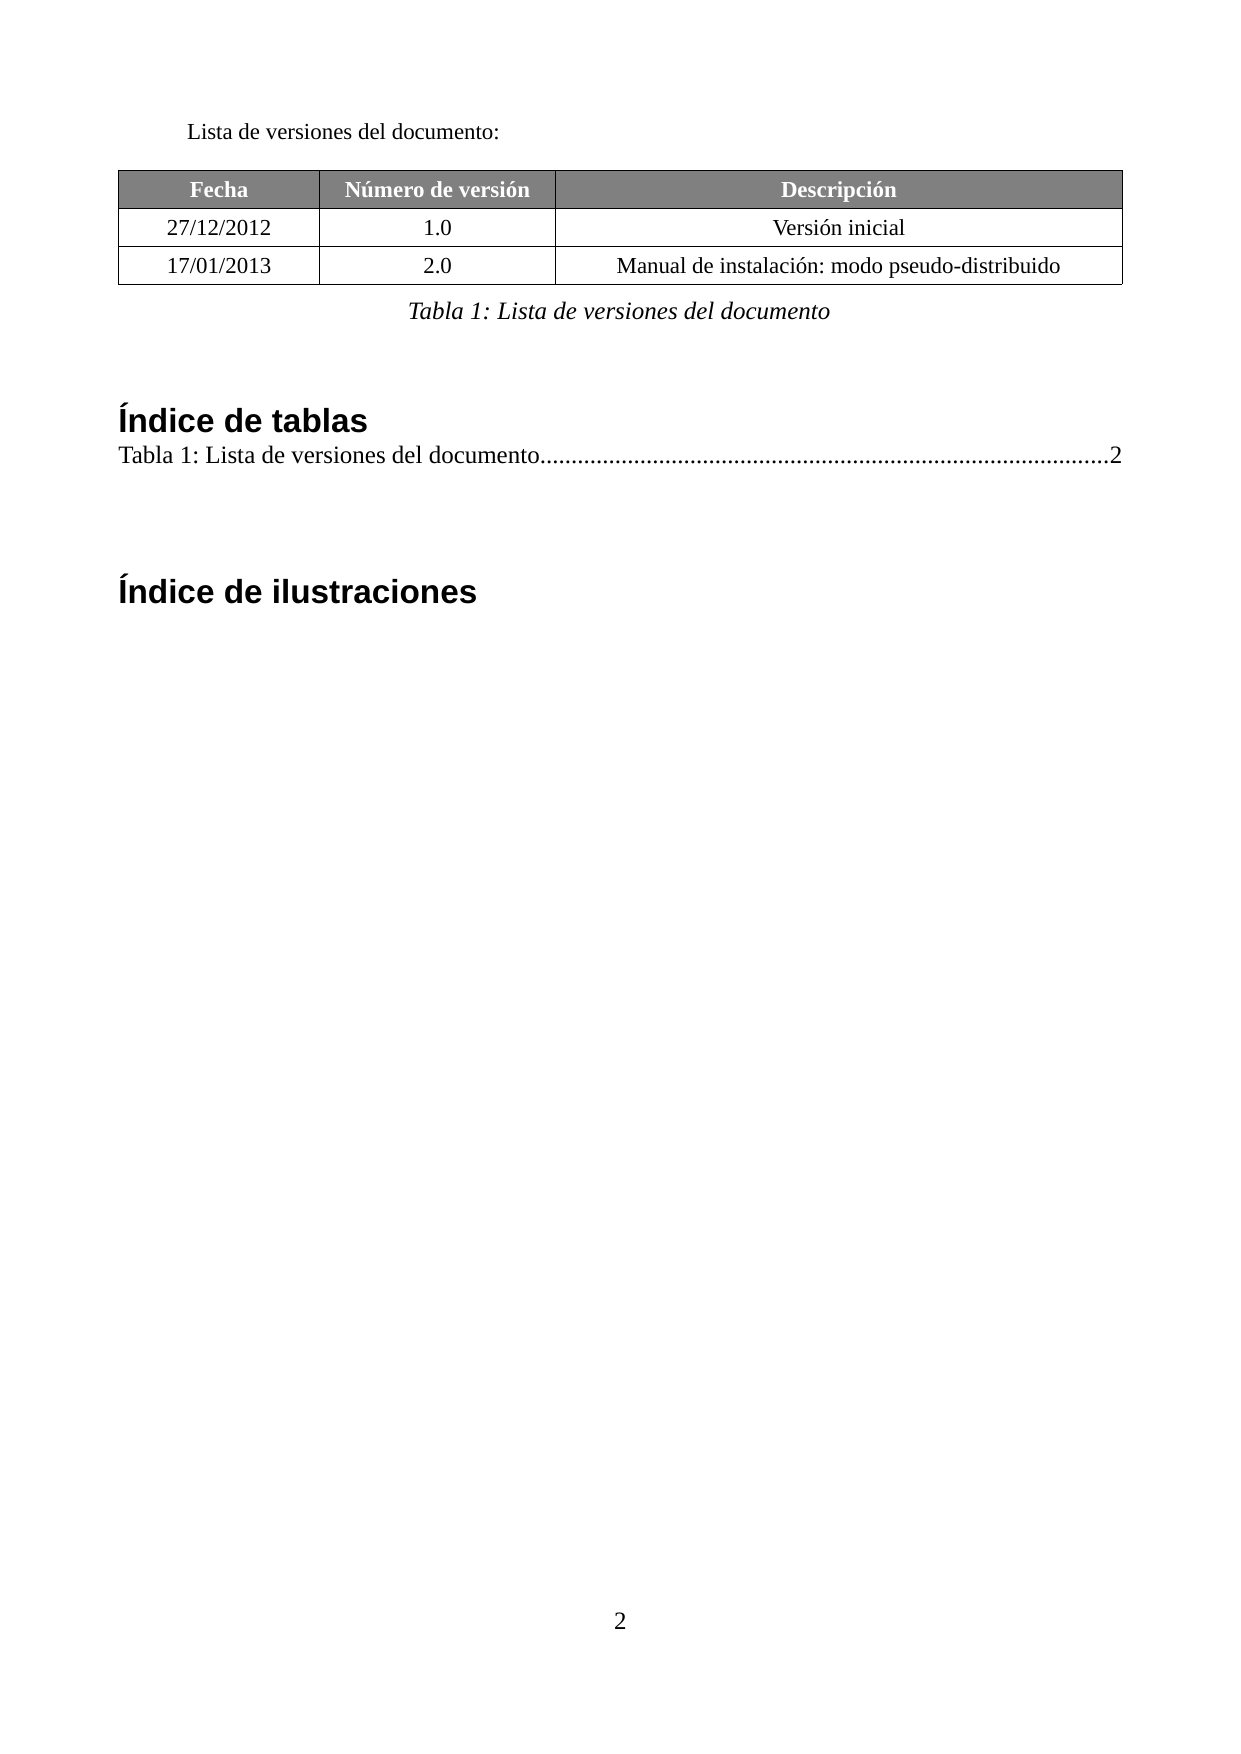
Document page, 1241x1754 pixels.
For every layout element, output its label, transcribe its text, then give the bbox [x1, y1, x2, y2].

table_cell 1.0 [320, 209, 555, 246]
table_header Descripción [556, 171, 1122, 208]
table_cell Versión inicial [556, 209, 1122, 246]
subtitle Índice de ilustraciones [118, 572, 1122, 611]
table_cell 17/01/2013 [119, 247, 319, 284]
table_cell Manual de instalación: modo pseudo-distribuido [556, 247, 1122, 284]
subtitle Índice de tablas [118, 401, 1122, 440]
table_header Número de versión [320, 171, 555, 208]
table_header Fecha [119, 171, 319, 208]
table_cell 27/12/2012 [119, 209, 319, 246]
text Lista de versiones del documento: [118, 118, 1122, 144]
text Tabla 1: Lista de versiones del documento 2 [118, 440, 1122, 468]
text Tabla 1: Lista de versiones del documento [118, 296, 1122, 325]
table_cell 2.0 [320, 247, 555, 284]
